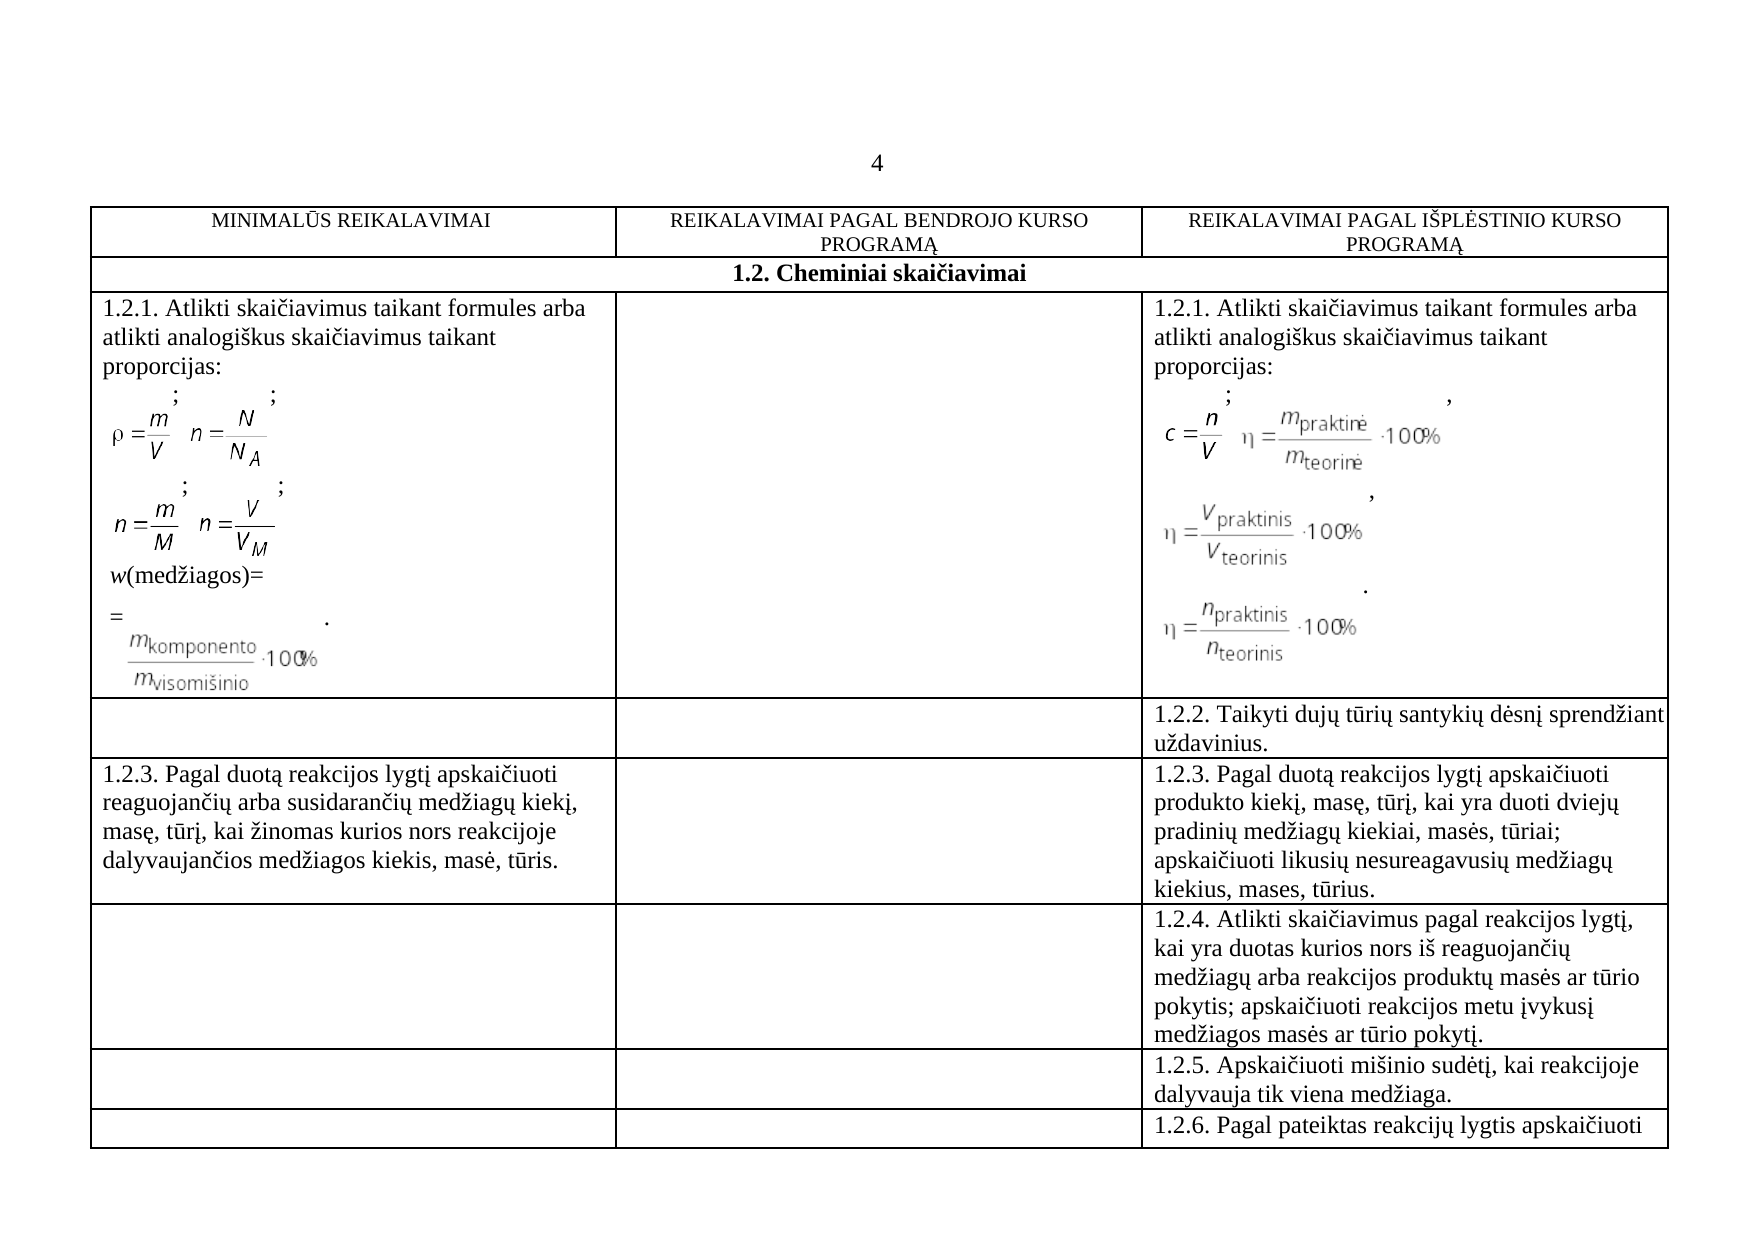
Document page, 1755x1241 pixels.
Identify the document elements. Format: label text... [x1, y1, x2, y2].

table_header REIKALAVIMAI PAGAL BENDROJO KURSO PROGRAMĄ [617, 208, 1141, 256]
table_header MINIMALŪS REIKALAVIMAI [92, 208, 615, 256]
table_cell [617, 1110, 1141, 1147]
table_cell [92, 905, 615, 1048]
table_cell 1.2. Cheminiai skaičiavimai [92, 258, 1667, 291]
table_cell 1.2.6. Pagal pateiktas reakcijų lygtis apskaičiuoti [1143, 1110, 1667, 1147]
table_cell 1.2.1. Atlikti skaičiavimus taikant formules arba atlikti analogiškus skaičiavimus taikant proporcijas: ; ; ; ; w(medžiagos)= =. [92, 293, 615, 697]
table_cell [617, 905, 1141, 1048]
table_cell [617, 1050, 1141, 1108]
table_cell [92, 699, 615, 757]
table_cell [617, 699, 1141, 757]
table_cell 1.2.2. Taikyti dujų tūrių santykių dėsnį sprendžiant uždavinius. [1143, 699, 1667, 757]
table_cell 1.2.5. Apskaičiuoti mišinio sudėtį, kai reakcijoje dalyvauja tik viena medžiaga. [1143, 1050, 1667, 1108]
table_cell 1.2.4. Atlikti skaičiavimus pagal reakcijos lygtį, kai yra duotas kurios nors iš reaguojančių medžiagų arba reakcijos produktų masės ar tūrio pokytis; apskaičiuoti reakcijos metu įvykusį medžiagos masės ar tūrio pokytį. [1143, 905, 1667, 1048]
table_cell 1.2.3. Pagal duotą reakcijos lygtį apskaičiuoti produkto kiekį, masę, tūrį, kai yra duoti dviejų pradinių medžiagų kiekiai, masės, tūriai; apskaičiuoti likusių nesureagavusių medžiagų kiekius, mases, tūrius. [1143, 759, 1667, 902]
table_cell 1.2.1. Atlikti skaičiavimus taikant formules arba atlikti analogiškus skaičiavimus taikant proporcijas: ; , , . [1143, 293, 1667, 697]
table_cell [92, 1110, 615, 1147]
table_cell [92, 1050, 615, 1108]
table_cell [617, 293, 1141, 697]
table_cell [617, 759, 1141, 902]
table_header REIKALAVIMAI PAGAL IŠPLĖSTINIO KURSO PROGRAMĄ [1143, 208, 1667, 256]
table_cell 1.2.3. Pagal duotą reakcijos lygtį apskaičiuoti reaguojančių arba susidarančių medžiagų kiekį, masę, tūrį, kai žinomas kurios nors reakcijoje dalyvaujančios medžiagos kiekis, masė, tūris. [92, 759, 615, 902]
